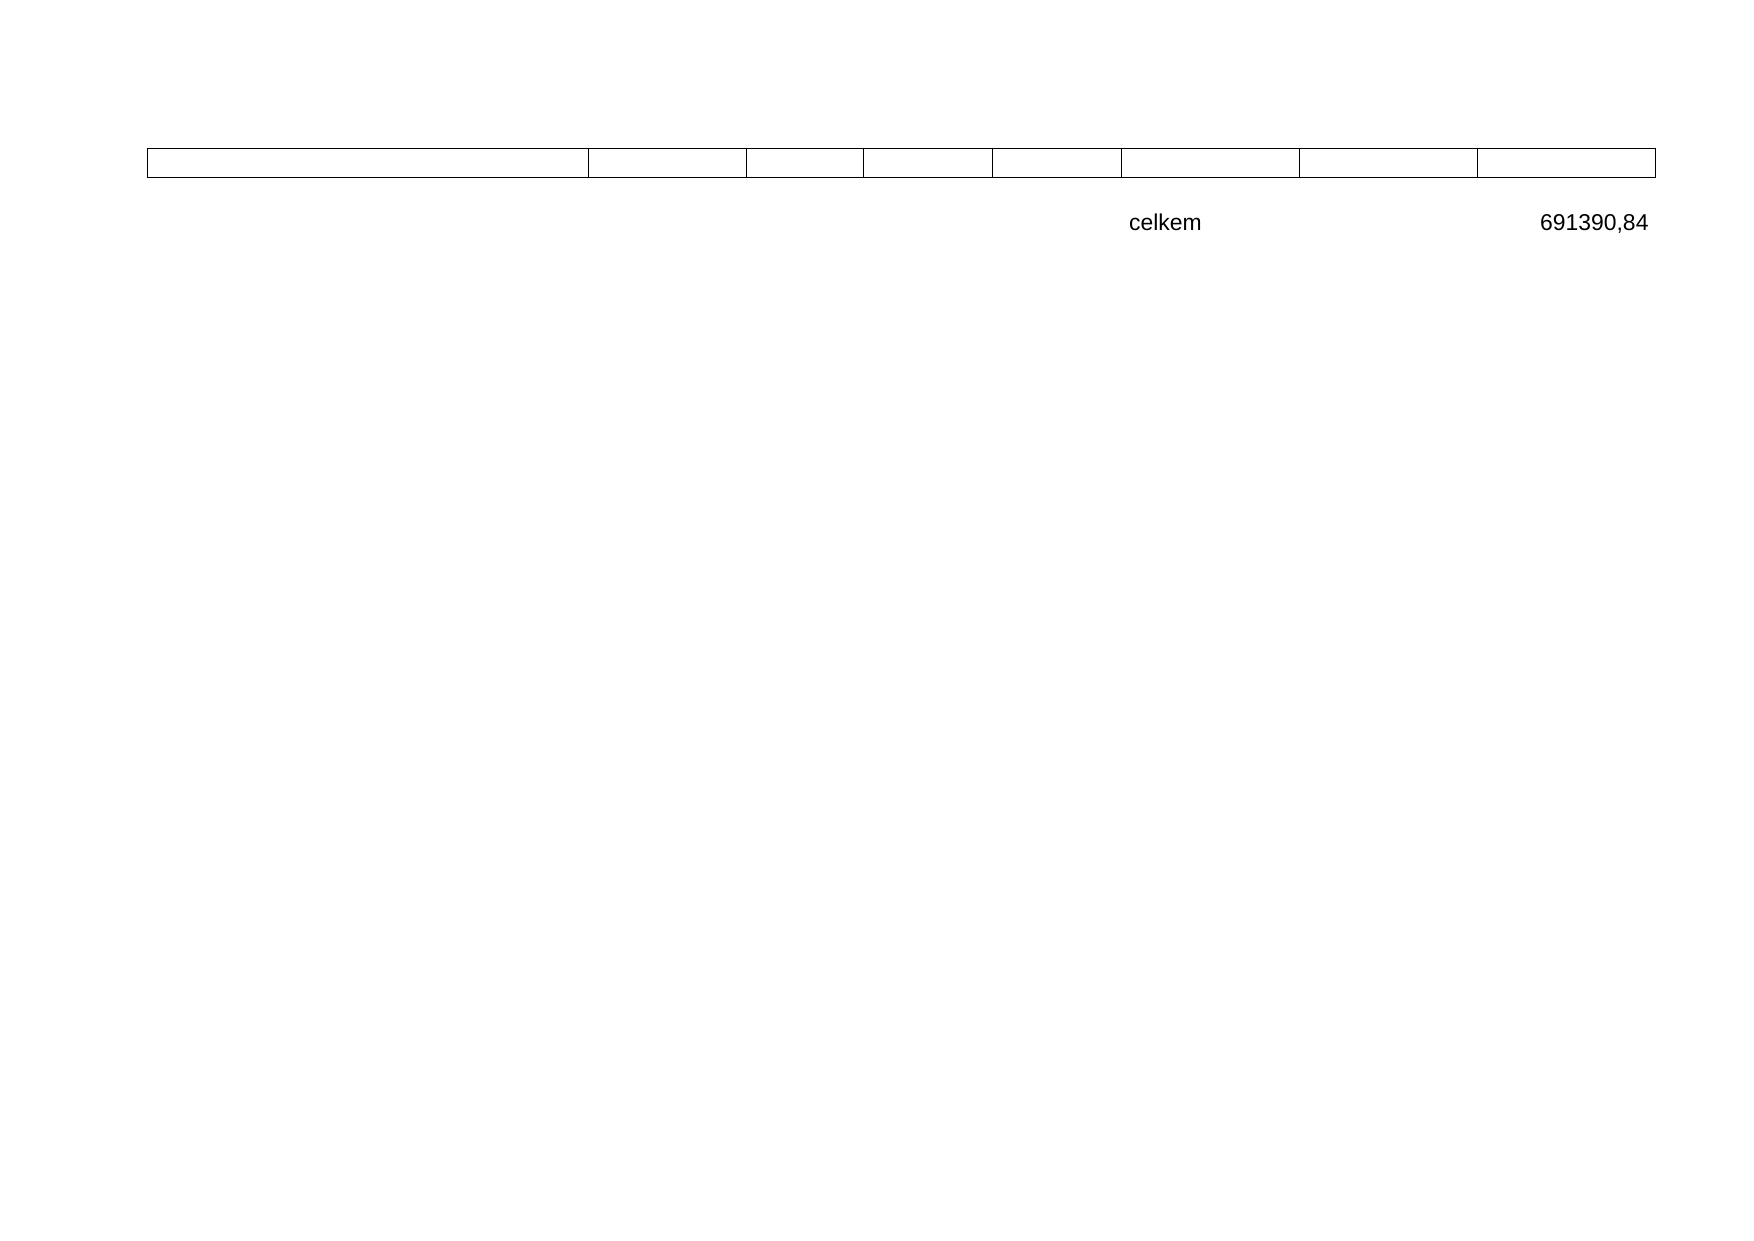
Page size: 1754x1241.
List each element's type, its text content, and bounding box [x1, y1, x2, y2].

table_cell 691390,84 [1478, 206, 1655, 235]
table_cell [1122, 178, 1299, 206]
table_cell [864, 149, 992, 177]
table_cell [1300, 178, 1477, 206]
table_cell [1478, 149, 1655, 177]
table_cell [1300, 206, 1477, 235]
table_cell [863, 206, 992, 235]
table_cell [863, 178, 992, 206]
table_cell [588, 178, 747, 206]
table_cell [993, 149, 1121, 177]
table_cell [747, 178, 863, 206]
table_cell [1122, 149, 1299, 177]
table_cell [1300, 149, 1477, 177]
table_cell [148, 178, 588, 206]
table_cell [589, 149, 746, 177]
table_cell celkem [1122, 206, 1299, 235]
table_cell [993, 206, 1122, 235]
table_cell [148, 149, 588, 177]
table_cell [588, 206, 747, 235]
table_cell [993, 178, 1122, 206]
table_cell [747, 149, 863, 177]
table_cell [148, 206, 588, 235]
table_cell [1478, 178, 1655, 206]
table_cell [747, 206, 863, 235]
